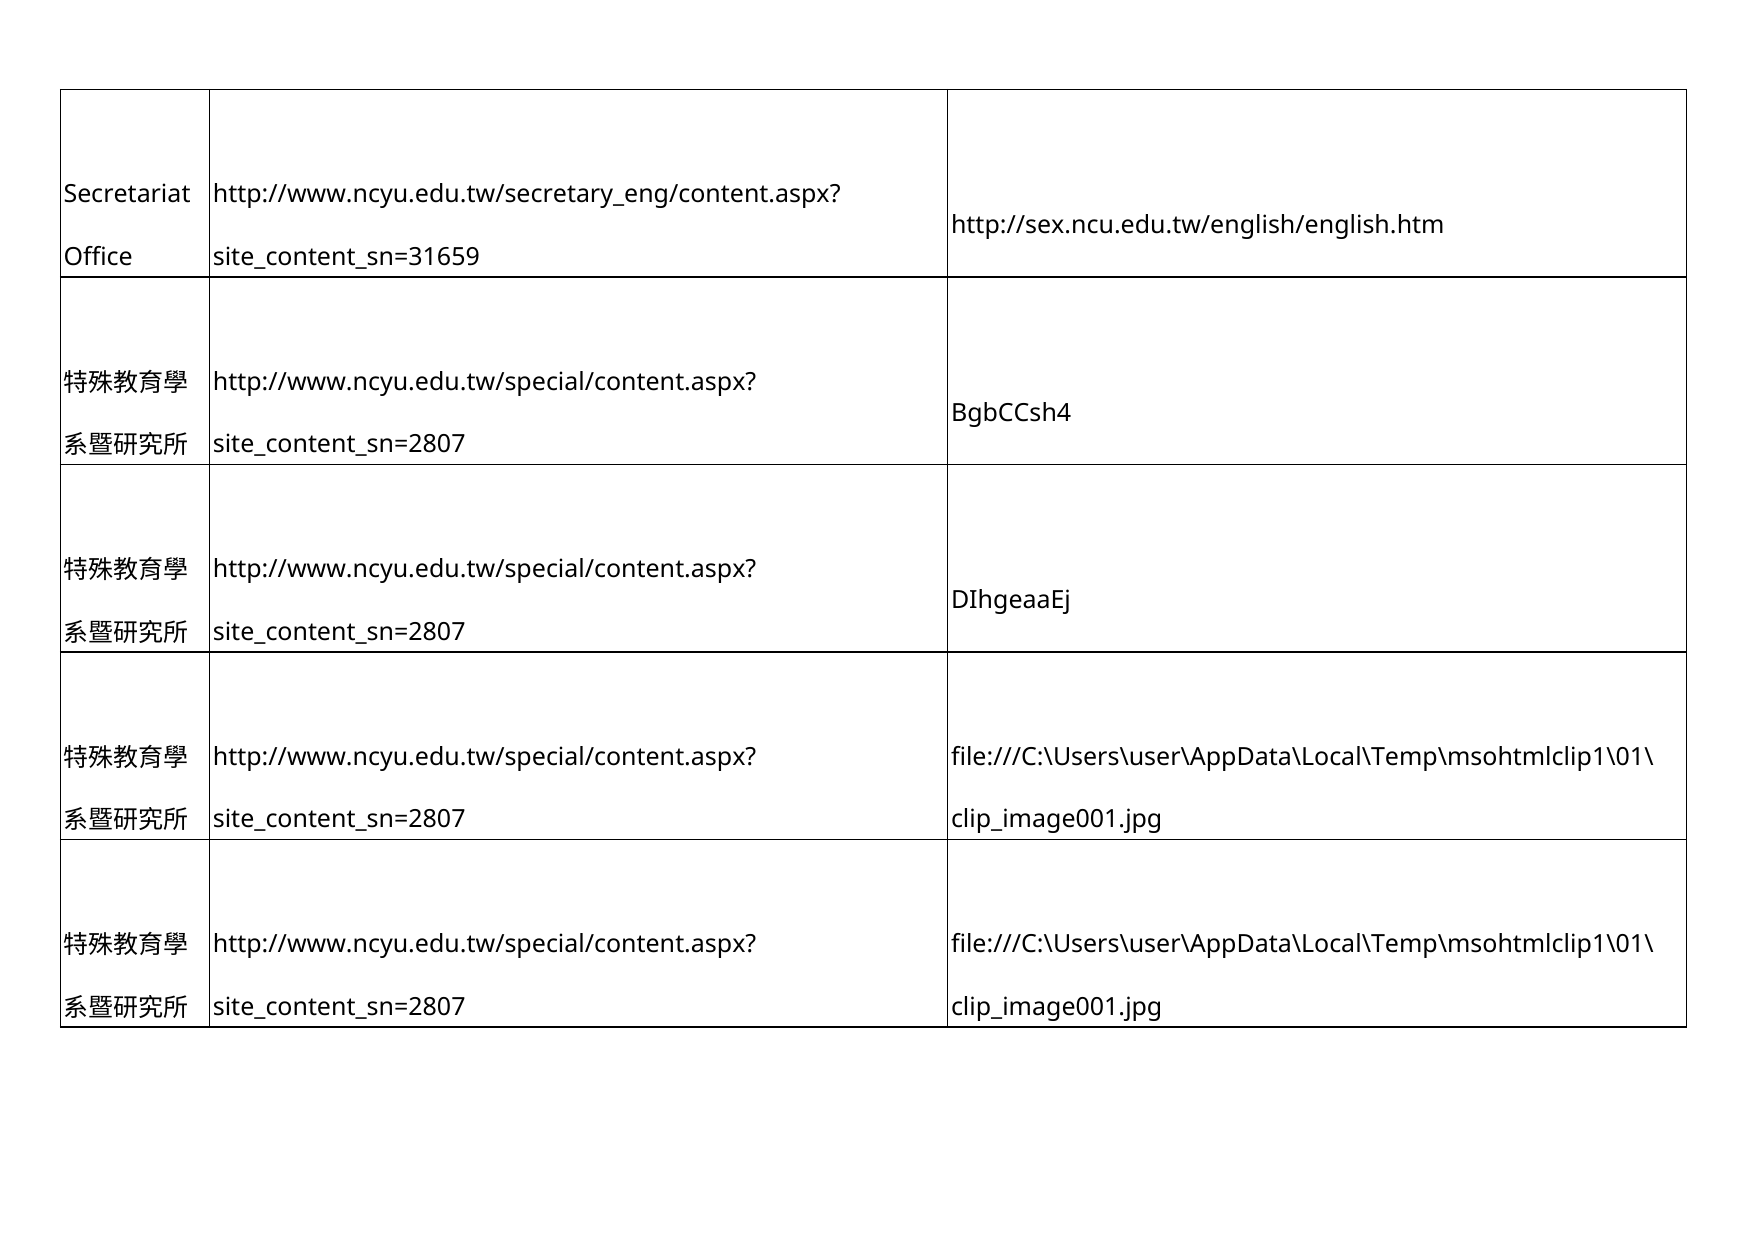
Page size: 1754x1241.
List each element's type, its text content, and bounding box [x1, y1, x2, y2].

table_cell BgbCCsh4 [948, 278, 1686, 464]
table_cell http://www.ncyu.edu.tw/special/content.aspx?site_content_sn=2807 [210, 840, 947, 1026]
table_cell DIhgeaaEj [948, 465, 1686, 651]
table_cell 特殊教育學系暨研究所 [61, 653, 209, 839]
table_cell file:///C:\Users\user\AppData\Local\Temp\msohtmlclip1\01\clip_image001.jpg [948, 840, 1686, 1026]
table_cell 特殊教育學系暨研究所 [61, 278, 209, 464]
table_cell file:///C:\Users\user\AppData\Local\Temp\msohtmlclip1\01\clip_image001.jpg [948, 653, 1686, 839]
table_cell http://www.ncyu.edu.tw/special/content.aspx?site_content_sn=2807 [210, 653, 947, 839]
table_cell 特殊教育學系暨研究所 [61, 465, 209, 651]
table_cell http://sex.ncu.edu.tw/english/english.htm [948, 90, 1686, 276]
table_cell http://www.ncyu.edu.tw/special/content.aspx?site_content_sn=2807 [210, 465, 947, 651]
table_cell http://www.ncyu.edu.tw/special/content.aspx?site_content_sn=2807 [210, 278, 947, 464]
table_cell http://www.ncyu.edu.tw/secretary_eng/content.aspx?site_content_sn=31659 [210, 90, 947, 276]
table_cell Secretariat Office [61, 90, 209, 276]
table_cell 特殊教育學系暨研究所 [61, 840, 209, 1026]
